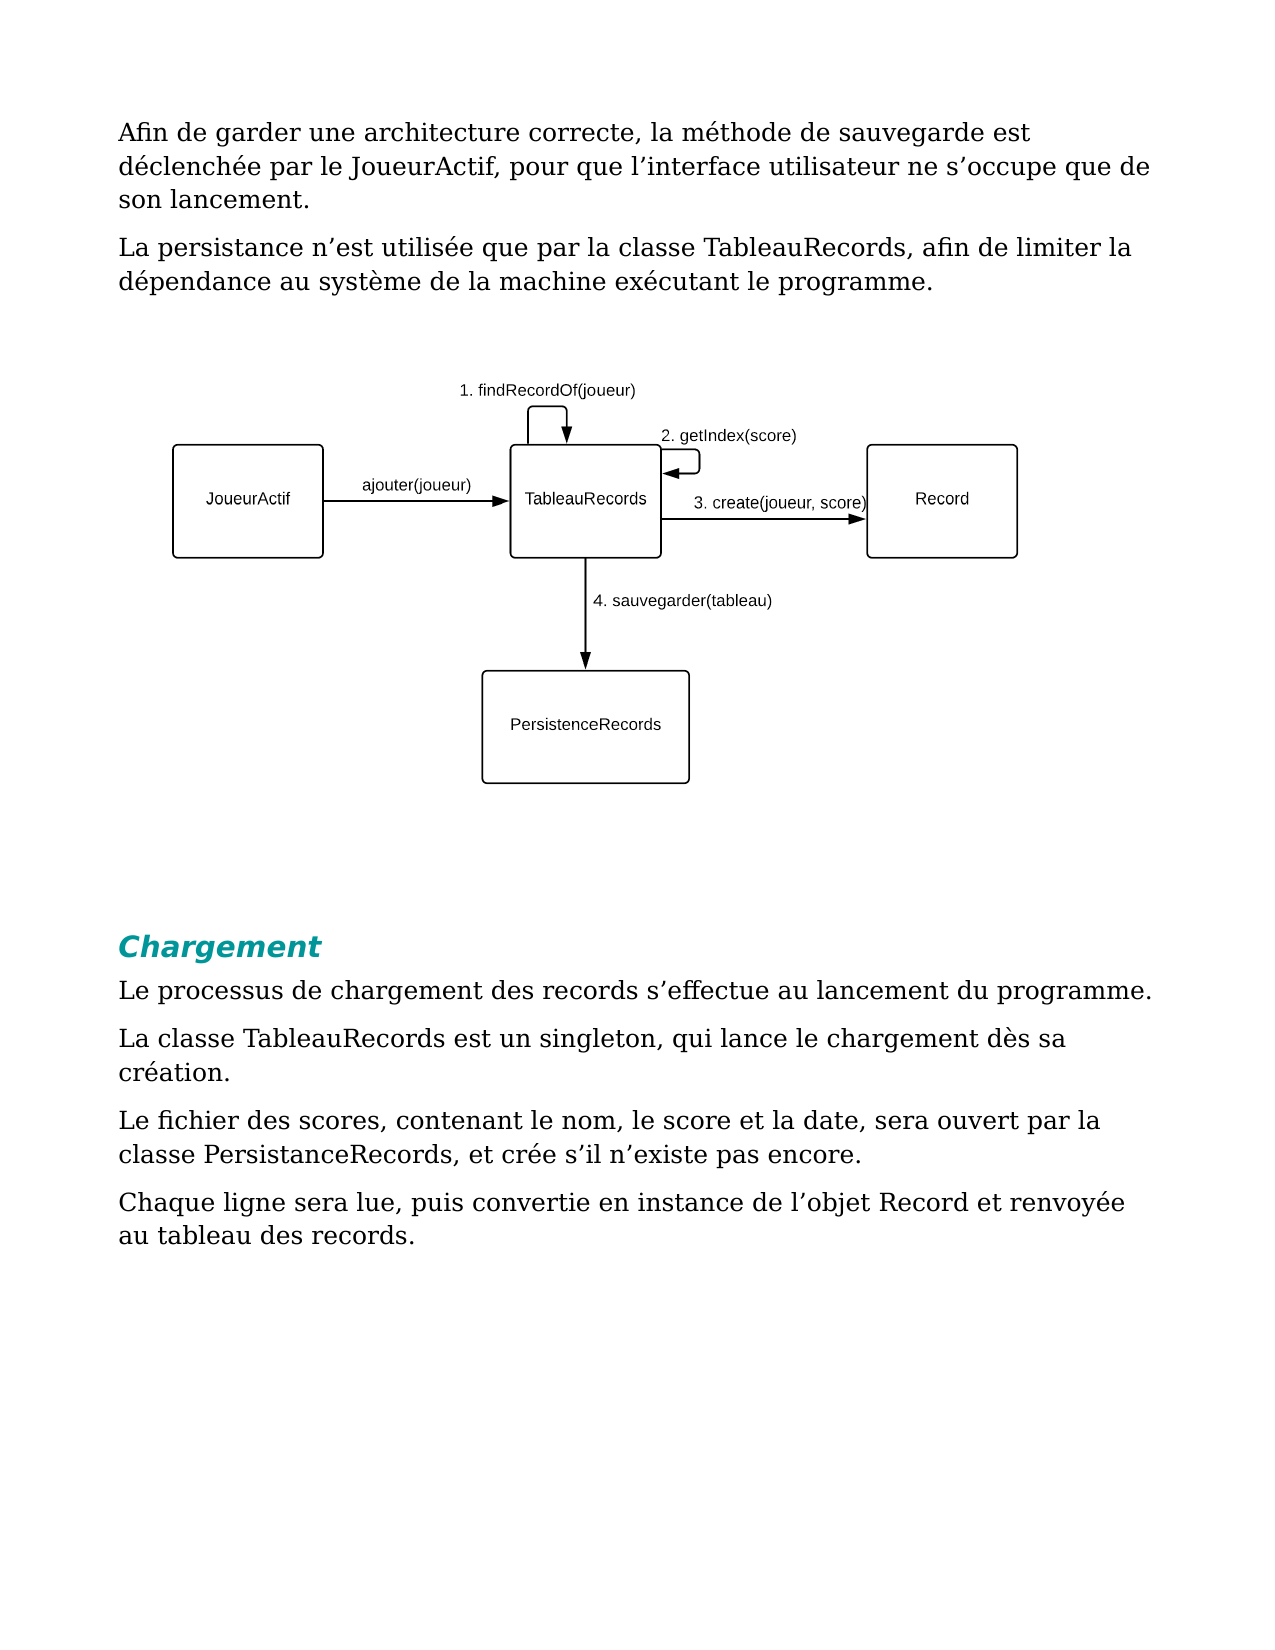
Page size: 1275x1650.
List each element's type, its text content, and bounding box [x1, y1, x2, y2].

text La persistance n’est utilisée que par la classe TableauRecords, afin de limiter la dépendance au système de la machine exécutant le programme. [118, 233, 1157, 296]
text La classe TableauRecords est un singleton, qui lance le chargement dès sa création. [118, 1024, 1157, 1087]
text Chaque ligne sera lue, puis convertie en instance de l’objet Record et renvoyée au tableau des records. [118, 1188, 1157, 1251]
text Le fichier des scores, contenant le nom, le score et la date, sera ouvert par la classe PersistanceRecords, et crée s’il n’existe pas encore. [118, 1106, 1157, 1169]
picture [135, 344, 1055, 821]
text Afin de garder une architecture correcte, la méthode de sauvegarde est déclenchée par le JoueurActif, pour que l’interface utilisateur ne s’occupe que de son lancement. [118, 118, 1157, 214]
text Le processus de chargement des records s’effectue au lancement du programme. [118, 976, 1157, 1006]
subtitle Chargement [118, 930, 1157, 964]
